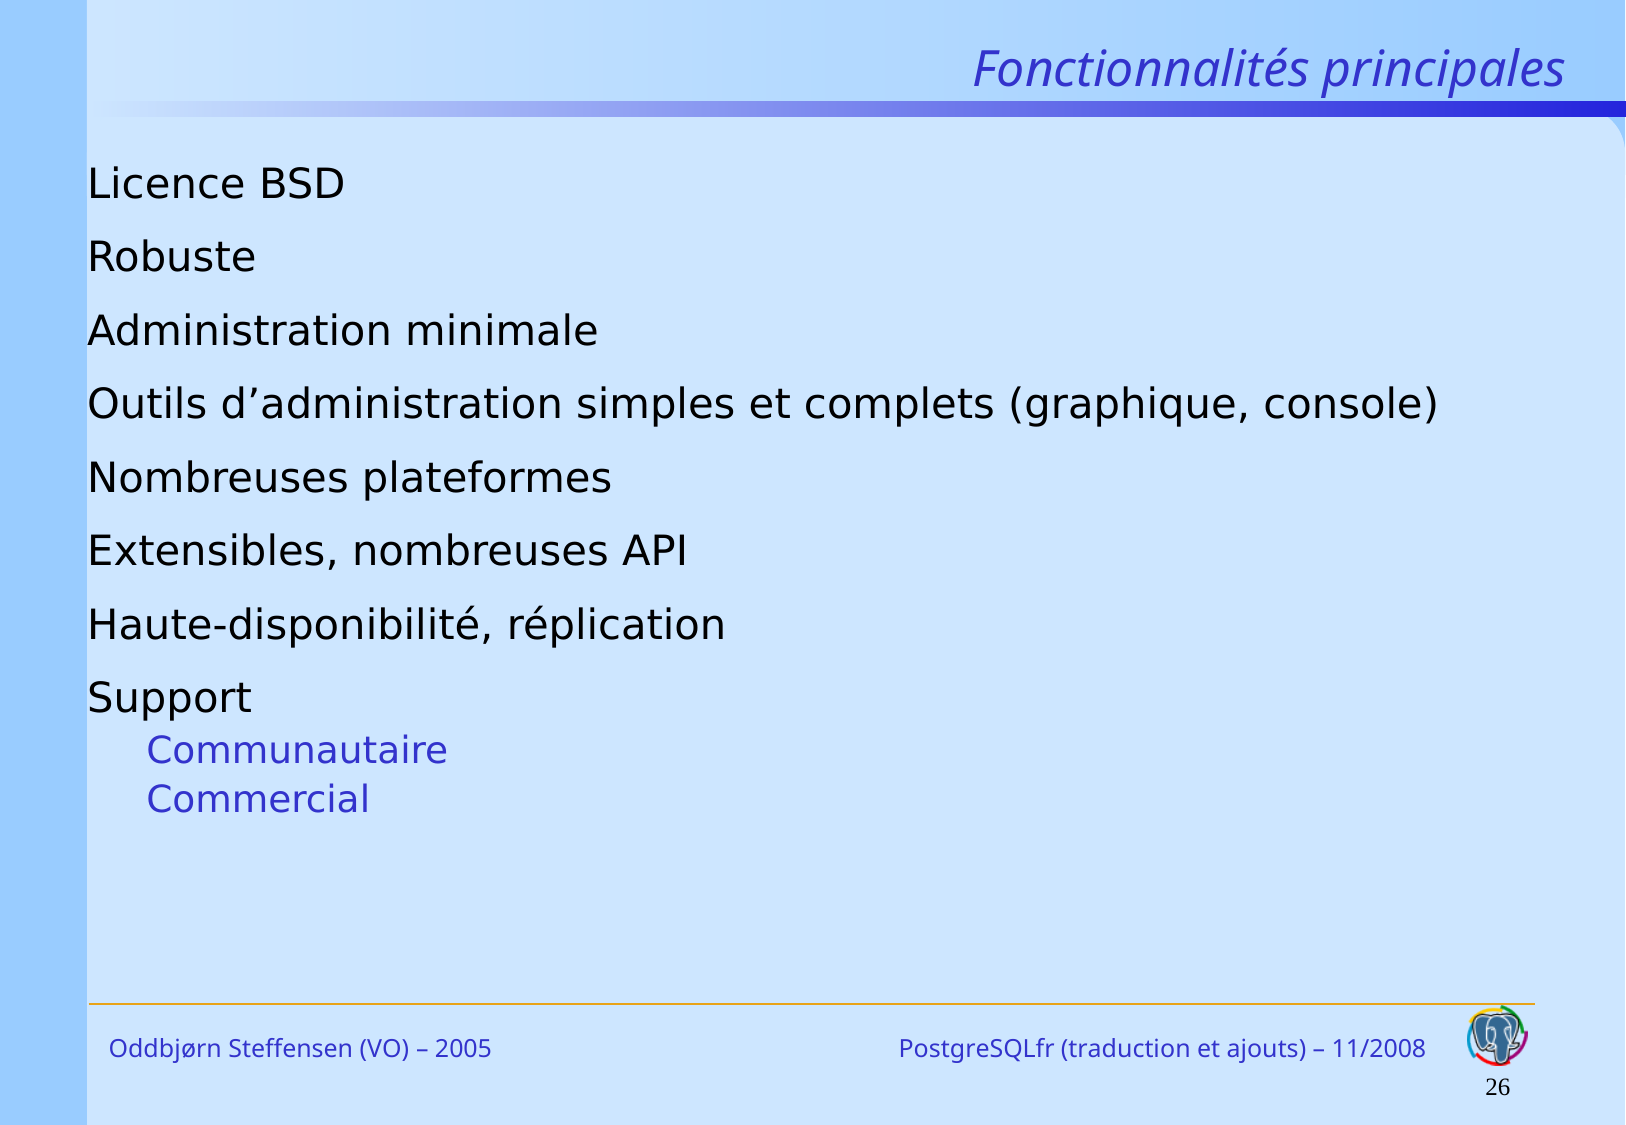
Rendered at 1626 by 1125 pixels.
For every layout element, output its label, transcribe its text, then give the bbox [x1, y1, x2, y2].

title Fonctionnalités principales [172, 0, 1567, 134]
list Licence BSD Robuste Administration minimale Outils d’administration simples et complets (graphique, console) Nombreuses plateformes Extensibles, nombreuses API Haute-disponibilité, réplication Support Communautaire Commercial [86, 159, 1520, 965]
picture [1467, 1005, 1528, 1066]
